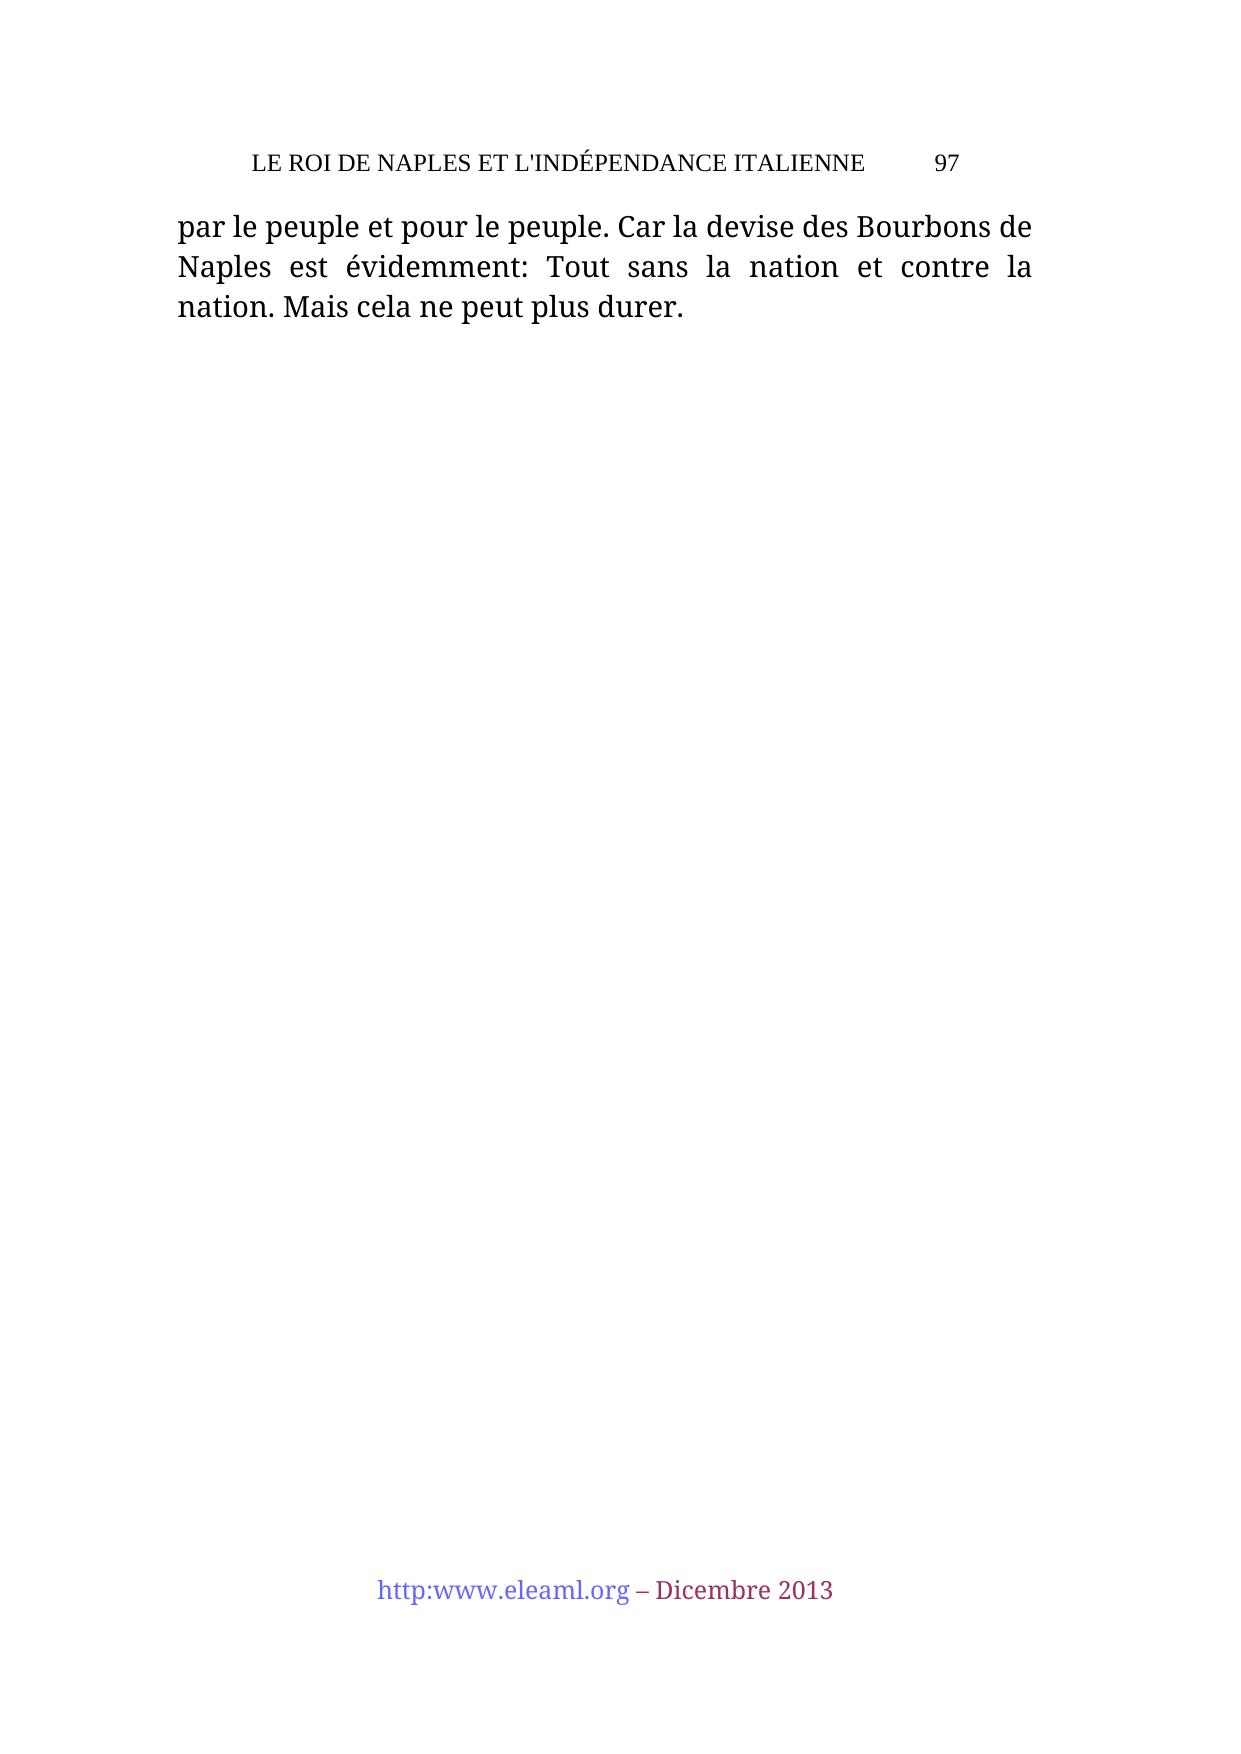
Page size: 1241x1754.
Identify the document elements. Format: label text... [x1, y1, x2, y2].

text par le peuple et pour le peuple. Car la devise des Bourbons de Naples est évidemment: Tout sans la nation et contre la nation. Mais cela ne peut plus durer. [177, 207, 1033, 326]
